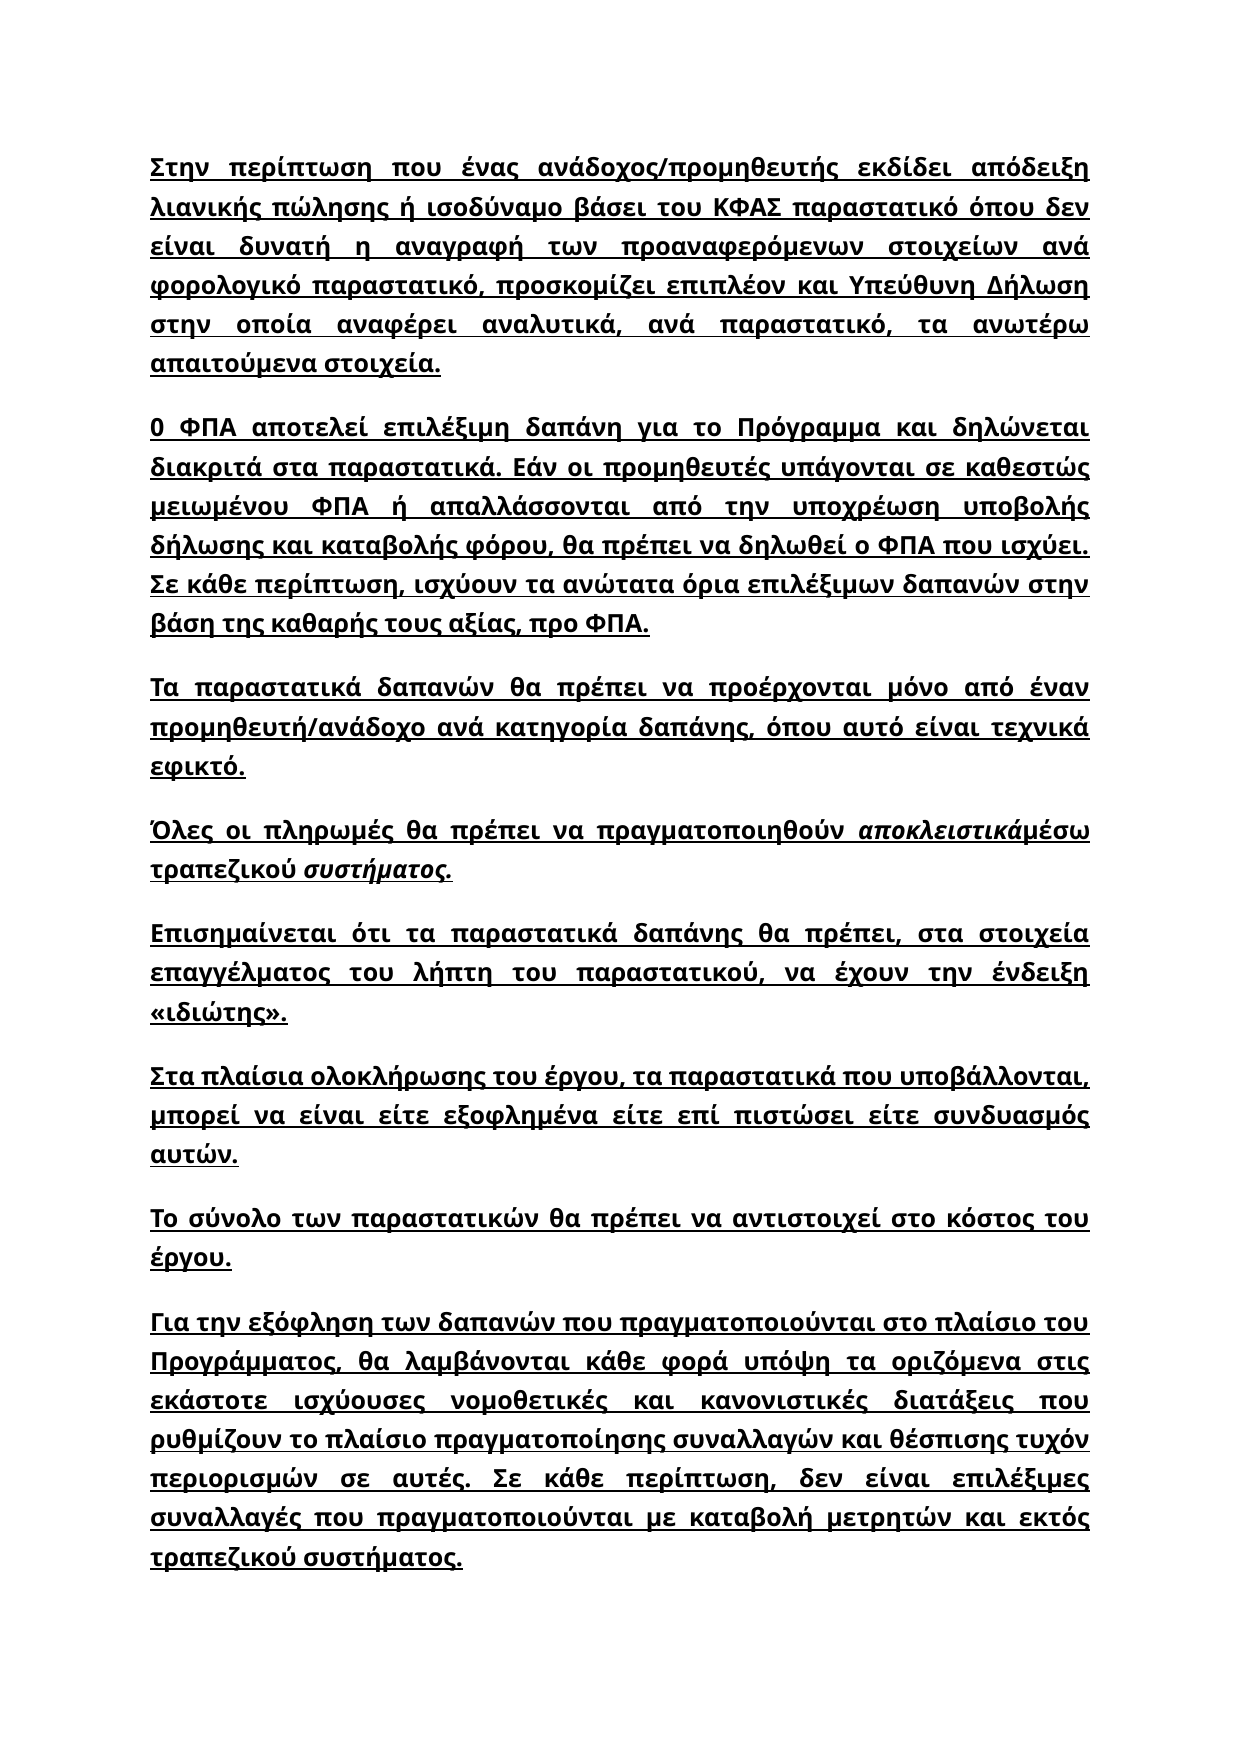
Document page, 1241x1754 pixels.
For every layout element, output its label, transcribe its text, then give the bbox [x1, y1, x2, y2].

text εκάστοτε ισχύουσες νομοθετικές και κανονιστικές διατάξεις που [150, 1374, 1090, 1411]
text διακριτά στα παραστατικά. Εάν οι προμηθευτές υπάγονται σε καθεστώς [150, 441, 1090, 478]
text Όλες οι πληρωμές θα πρέπει να πραγματοποιηθούν αποκλειστικάμέσω [150, 812, 1090, 841]
text 0 ΦΠΑ αποτελεί επιλέξιμη δαπάνη για το Πρόγραμμα και δηλώνεται [150, 410, 1090, 439]
text τραπεζικού συστήματος. [150, 1531, 1090, 1573]
text Το σύνολο των παραστατικών θα πρέπει να αντιστοιχεί στο κόστος του [150, 1201, 1090, 1230]
text συναλλαγές που πραγματοποιούνται με καταβολή μετρητών και εκτός [150, 1492, 1090, 1529]
text στην οποία αναφέρει αναλυτικά, ανά παραστατικό, τα ανωτέρω [150, 298, 1090, 336]
text ρυθμίζουν το πλαίσιο πραγματοποίησης συναλλαγών και θέσπισης τυχόν [150, 1413, 1090, 1451]
text περιορισμών σε αυτές. Σε κάθε περίπτωση, δεν είναι επιλέξιμες [150, 1452, 1090, 1490]
text Για την εξόφληση των δαπανών που πραγματοποιούνται στο πλαίσιο του [150, 1304, 1090, 1333]
text Σε κάθε περίπτωση, ισχύουν τα ανώτατα όρια επιλέξιμων δαπανών στην [150, 558, 1090, 596]
text Στην περίπτωση που ένας ανάδοχος/προμηθευτής εκδίδει απόδειξη [150, 150, 1090, 179]
text λιανικής πώλησης ή ισοδύναμο βάσει του ΚΦΑΣ παραστατικό όπου δεν [150, 181, 1090, 218]
text είναι δυνατή η αναγραφή των προαναφερόμενων στοιχείων ανά [150, 220, 1090, 257]
text εφικτό. [150, 740, 1090, 782]
text Επισημαίνεται ότι τα παραστατικά δαπάνης θα πρέπει, στα στοιχεία [150, 916, 1090, 945]
text μειωμένου ΦΠΑ ή απαλλάσσονται από την υποχρέωση υποβολής [150, 480, 1090, 517]
text μπορεί να είναι είτε εξοφλημένα είτε επί πιστώσει είτε συνδυασμός [150, 1089, 1090, 1126]
text επαγγέλματος του λήπτη του παραστατικού, να έχουν την ένδειξη [150, 947, 1090, 984]
text Στα πλαίσια ολοκλήρωσης του έργου, τα παραστατικά που υποβάλλονται, [150, 1058, 1090, 1087]
text προμηθευτή/ανάδοχο ανά κατηγορία δαπάνης, όπου αυτό είναι τεχνικά [150, 701, 1090, 738]
text «ιδιώτης». [150, 986, 1090, 1028]
text βάση της καθαρής τους αξίας, προ ΦΠΑ. [150, 597, 1090, 640]
text Τα παραστατικά δαπανών θα πρέπει να προέρχονται μόνο από έναν [150, 670, 1090, 699]
text απαιτούμενα στοιχεία. [150, 337, 1090, 380]
text αυτών. [150, 1128, 1090, 1171]
text τραπεζικού συστήματος. [150, 843, 1090, 886]
text φορολογικό παραστατικό, προσκομίζει επιπλέον και Υπεύθυνη Δήλωση [150, 259, 1090, 296]
text δήλωσης και καταβολής φόρου, θα πρέπει να δηλωθεί ο ΦΠΑ που ισχύει. [150, 519, 1090, 556]
text Προγράμματος, θα λαμβάνονται κάθε φορά υπόψη τα οριζόμενα στις [150, 1335, 1090, 1372]
text έργου. [150, 1232, 1090, 1274]
